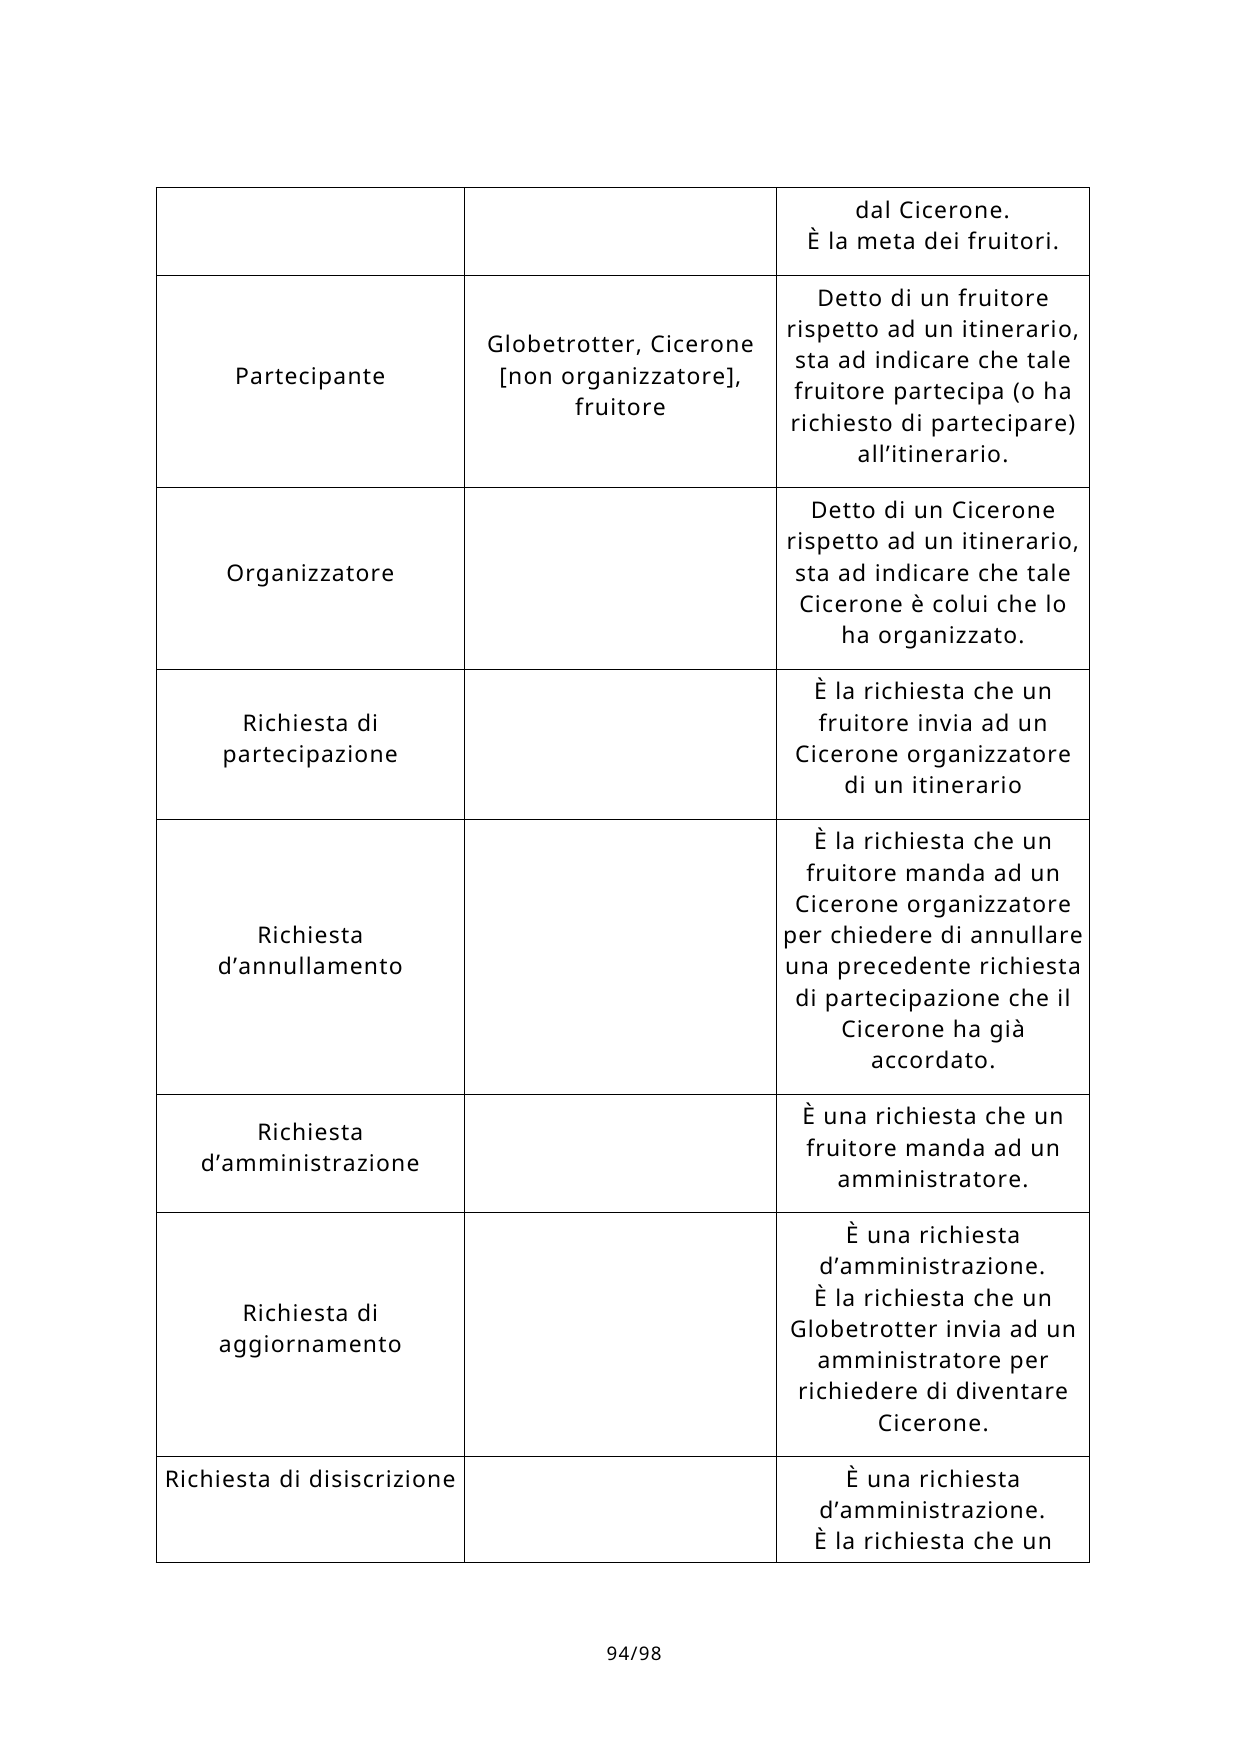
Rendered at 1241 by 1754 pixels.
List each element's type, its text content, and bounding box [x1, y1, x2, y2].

table_cell [465, 1213, 776, 1456]
table_cell È una richiesta che un fruitore manda ad un amministratore. [777, 1095, 1089, 1212]
table_cell Detto di un Cicerone rispetto ad un itinerario, sta ad indicare che tale Cicerone è colui che lo ha organizzato. [777, 488, 1089, 668]
table_cell [465, 1457, 776, 1562]
table_cell È la richiesta che un fruitore manda ad un Cicerone organizzatore per chiedere di annullare una precedente richiesta di partecipazione che il Cicerone ha già accordato. [777, 820, 1089, 1093]
table_cell Richiesta d’annullamento [157, 820, 464, 1093]
table_cell Partecipante [157, 276, 464, 487]
table_cell Richiesta di partecipazione [157, 670, 464, 818]
table_cell È la richiesta che un fruitore invia ad un Cicerone organizzatore di un itinerario [777, 670, 1089, 818]
table_cell Globetrotter, Cicerone [non organizzatore], fruitore [465, 276, 776, 487]
table_cell Richiesta di disiscrizione [157, 1457, 464, 1562]
table_cell È una richiesta d’amministrazione. È la richiesta che un Globetrotter invia ad un amministratore per richiedere di diventare Cicerone. [777, 1213, 1089, 1456]
table_cell [465, 488, 776, 668]
table_cell [465, 188, 776, 275]
table_cell Richiesta di aggiornamento [157, 1213, 464, 1456]
table_cell [465, 820, 776, 1093]
table_cell [465, 1095, 776, 1212]
table_cell Organizzatore [157, 488, 464, 668]
table_cell Richiesta d’amministrazione [157, 1095, 464, 1212]
table_cell dal Cicerone. È la meta dei fruitori. [777, 188, 1089, 275]
table_cell [465, 670, 776, 818]
table_cell È una richiesta d’amministrazione. È la richiesta che un [777, 1457, 1089, 1562]
table_cell [157, 188, 464, 275]
table_cell Detto di un fruitore rispetto ad un itinerario, sta ad indicare che tale fruitore partecipa (o ha richiesto di partecipare) all’itinerario. [777, 276, 1089, 487]
